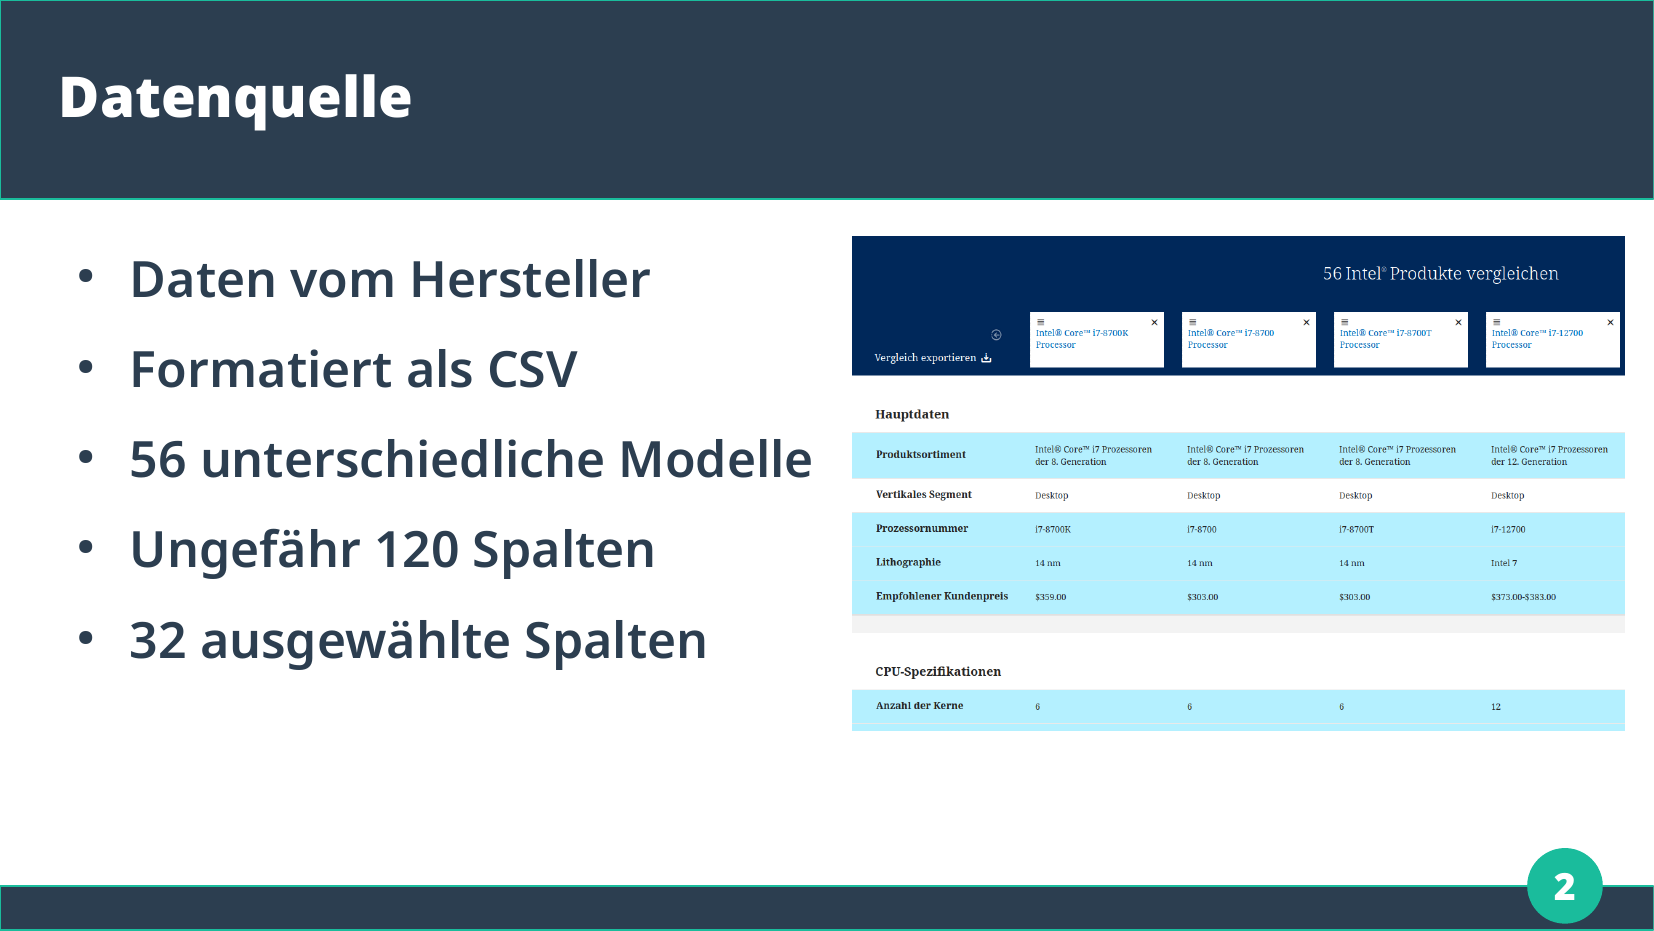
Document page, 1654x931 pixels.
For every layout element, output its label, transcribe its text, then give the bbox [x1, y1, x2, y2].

picture [852, 236, 1625, 731]
title Datenquelle [59, 37, 1595, 155]
list Daten vom Hersteller Formatiert als CSV 56 unterschiedliche Modelle Ungefähr 120 Spalten 32 ausgewählte Spalten [59, 243, 1595, 864]
